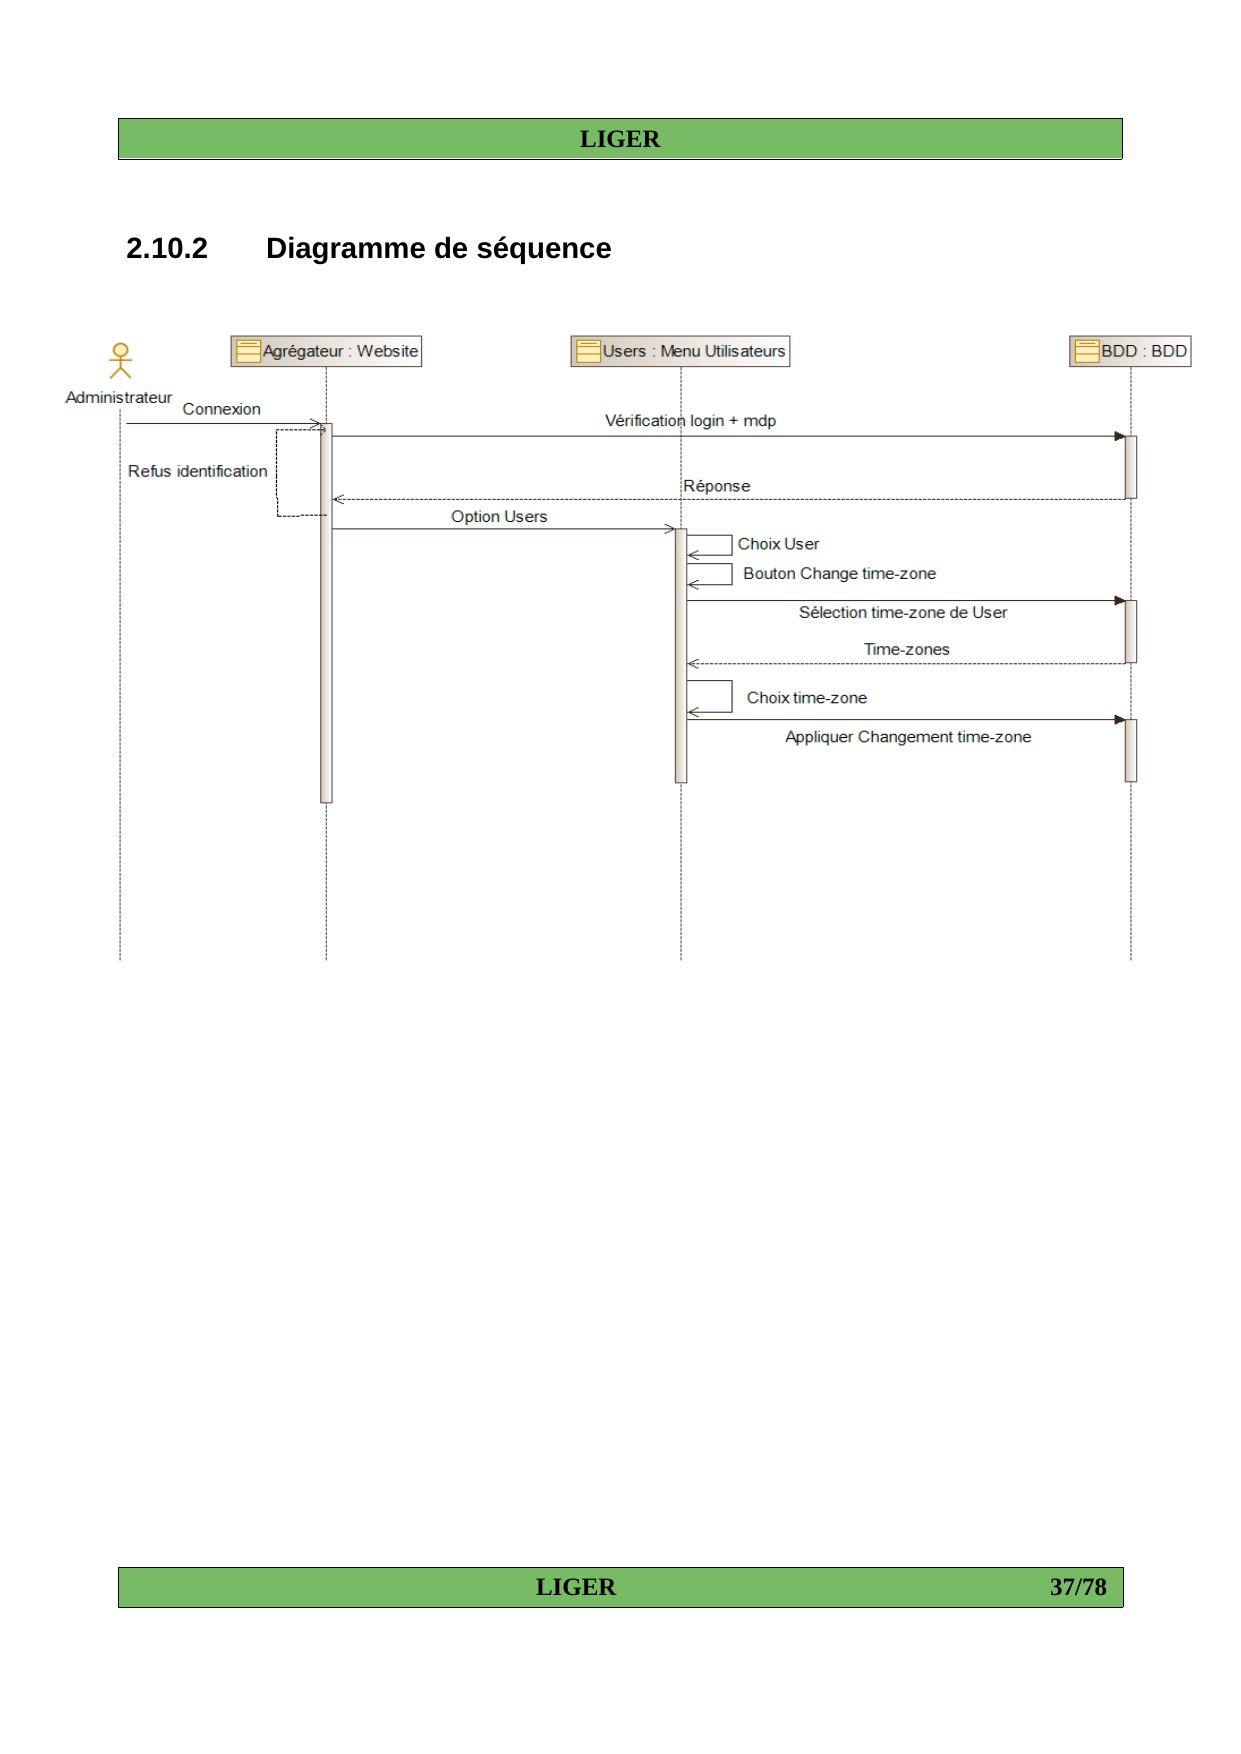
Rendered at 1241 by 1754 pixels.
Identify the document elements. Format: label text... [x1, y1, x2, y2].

picture [38, 325, 1203, 972]
subtitle Diagramme de séquence [118, 231, 1122, 265]
